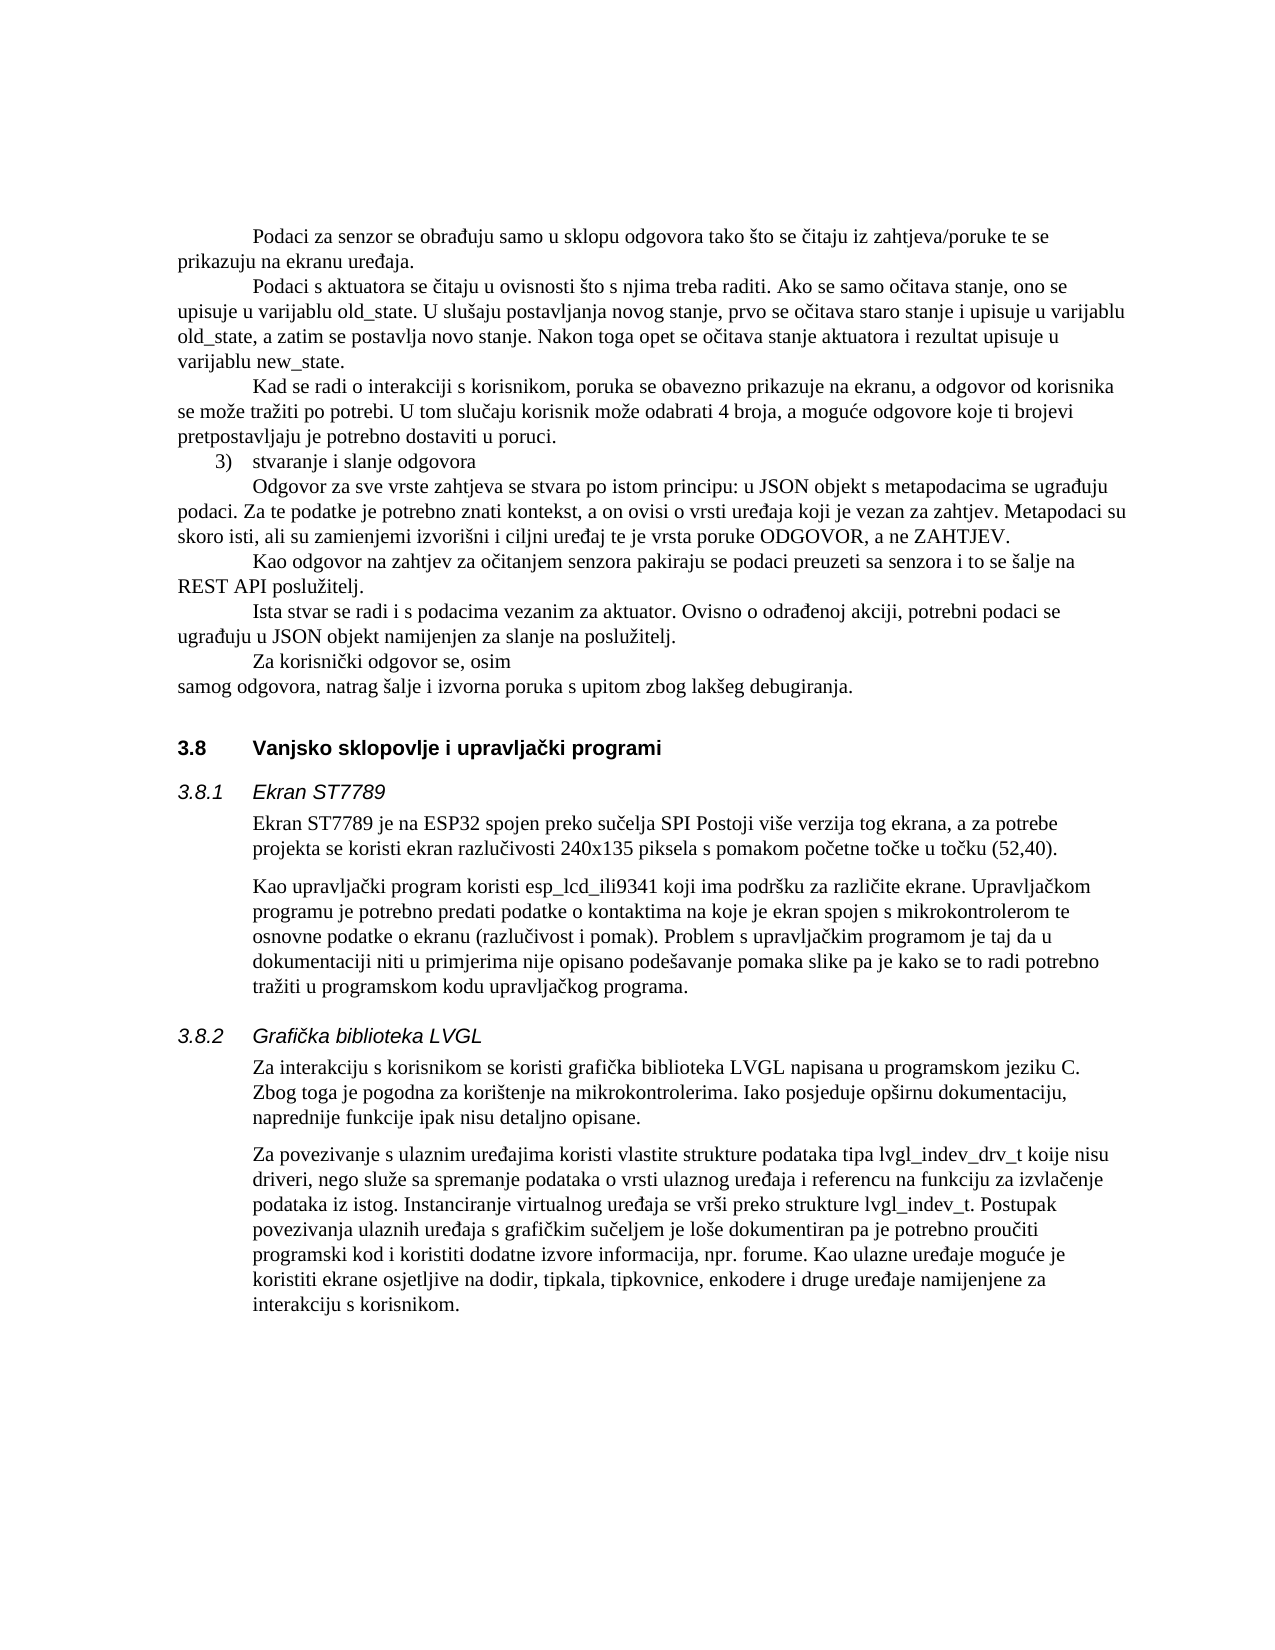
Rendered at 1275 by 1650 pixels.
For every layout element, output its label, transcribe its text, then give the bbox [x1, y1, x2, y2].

text Kao upravljački program koristi esp_lcd_ili9341 koji ima podršku za različite ekrane. Upravljačkom programu je potrebno predati podatke o kontaktima na koje je ekran spojen s mikrokontrolerom te osnovne podatke o ekranu (razlučivost i pomak). Problem s upravljačkim programom je taj da u dokumentaciji niti u primjerima nije opisano podešavanje pomaka slike pa je kako se to radi potrebno tražiti u programskom kodu upravljačkog programa. [252, 873, 1127, 998]
text Ekran ST7789 je na ESP32 spojen preko sučelja SPI Postoji više verzija tog ekrana, a za potrebe projekta se koristi ekran razlučivosti 240x135 piksela s pomakom početne točke u točku (52,40). [252, 810, 1127, 860]
text Odgovor za sve vrste zahtjeva se stvara po istom principu: u JSON objekt s metapodacima se ugrađuju podaci. Za te podatke je potrebno znati kontekst, a on ovisi o vrsti uređaja koji je vezan za zahtjev. Metapodaci su skoro isti, ali su zamienjemi izvorišni i ciljni uređaj te je vrsta poruke ODGOVOR, a ne ZAHTJEV. [177, 473, 1127, 548]
text Kad se radi o interakciji s korisnikom, poruka se obavezno prikazuje na ekranu, a odgovor od korisnika se može tražiti po potrebi. U tom slučaju korisnik može odabrati 4 broja, a moguće odgovore koje ti brojevi pretpostavljaju je potrebno dostaviti u poruci. [177, 373, 1127, 448]
list stvaranje i slanje odgovora [215, 448, 1127, 473]
text Ista stvar se radi i s podacima vezanim za aktuator. Ovisno o odrađenoj akciji, potrebni podaci se ugrađuju u JSON objekt namijenjen za slanje na poslužitelj. [177, 598, 1127, 648]
text Za povezivanje s ulaznim uređajima koristi vlastite strukture podataka tipa lvgl_indev_drv_t koije nisu driveri, nego služe sa spremanje podataka o vrsti ulaznog uređaja i referencu na funkciju za izvlačenje podataka iz istog. Instanciranje virtualnog uređaja se vrši preko strukture lvgl_indev_t. Postupak povezivanja ulaznih uređaja s grafičkim sučeljem je loše dokumentiran pa je potrebno proučiti programski kod i koristiti dodatne izvore informacija, npr. forume. Kao ulazne uređaje moguće je koristiti ekrane osjetljive na dodir, tipkala, tipkovnice, enkodere i druge uređaje namijenjene za interakciju s korisnikom. [252, 1141, 1127, 1316]
text Za korisnički odgovor se, osim [177, 648, 1127, 673]
text samog odgovora, natrag šalje i izvorna poruka s upitom zbog lakšeg debugiranja. [177, 673, 1127, 698]
subtitle Ekran ST7789 [177, 779, 1127, 804]
subtitle Vanjsko sklopovlje i upravljački programi [177, 735, 1127, 760]
subtitle Grafička biblioteka LVGL [177, 1023, 1127, 1048]
text Za interakciju s korisnikom se koristi grafička biblioteka LVGL napisana u programskom jeziku C. Zbog toga je pogodna za korištenje na mikrokontrolerima. Iako posjeduje opširnu dokumentaciju, naprednije funkcije ipak nisu detaljno opisane. [252, 1054, 1127, 1129]
text Podaci s aktuatora se čitaju u ovisnosti što s njima treba raditi. Ako se samo očitava stanje, ono se upisuje u varijablu old_state. U slušaju postavljanja novog stanje, prvo se očitava staro stanje i upisuje u varijablu old_state, a zatim se postavlja novo stanje. Nakon toga opet se očitava stanje aktuatora i rezultat upisuje u varijablu new_state. [177, 273, 1127, 373]
text Podaci za senzor se obrađuju samo u sklopu odgovora tako što se čitaju iz zahtjeva/poruke te se prikazuju na ekranu uređaja. [177, 223, 1127, 273]
text Kao odgovor na zahtjev za očitanjem senzora pakiraju se podaci preuzeti sa senzora i to se šalje na REST API poslužitelj. [177, 548, 1127, 598]
